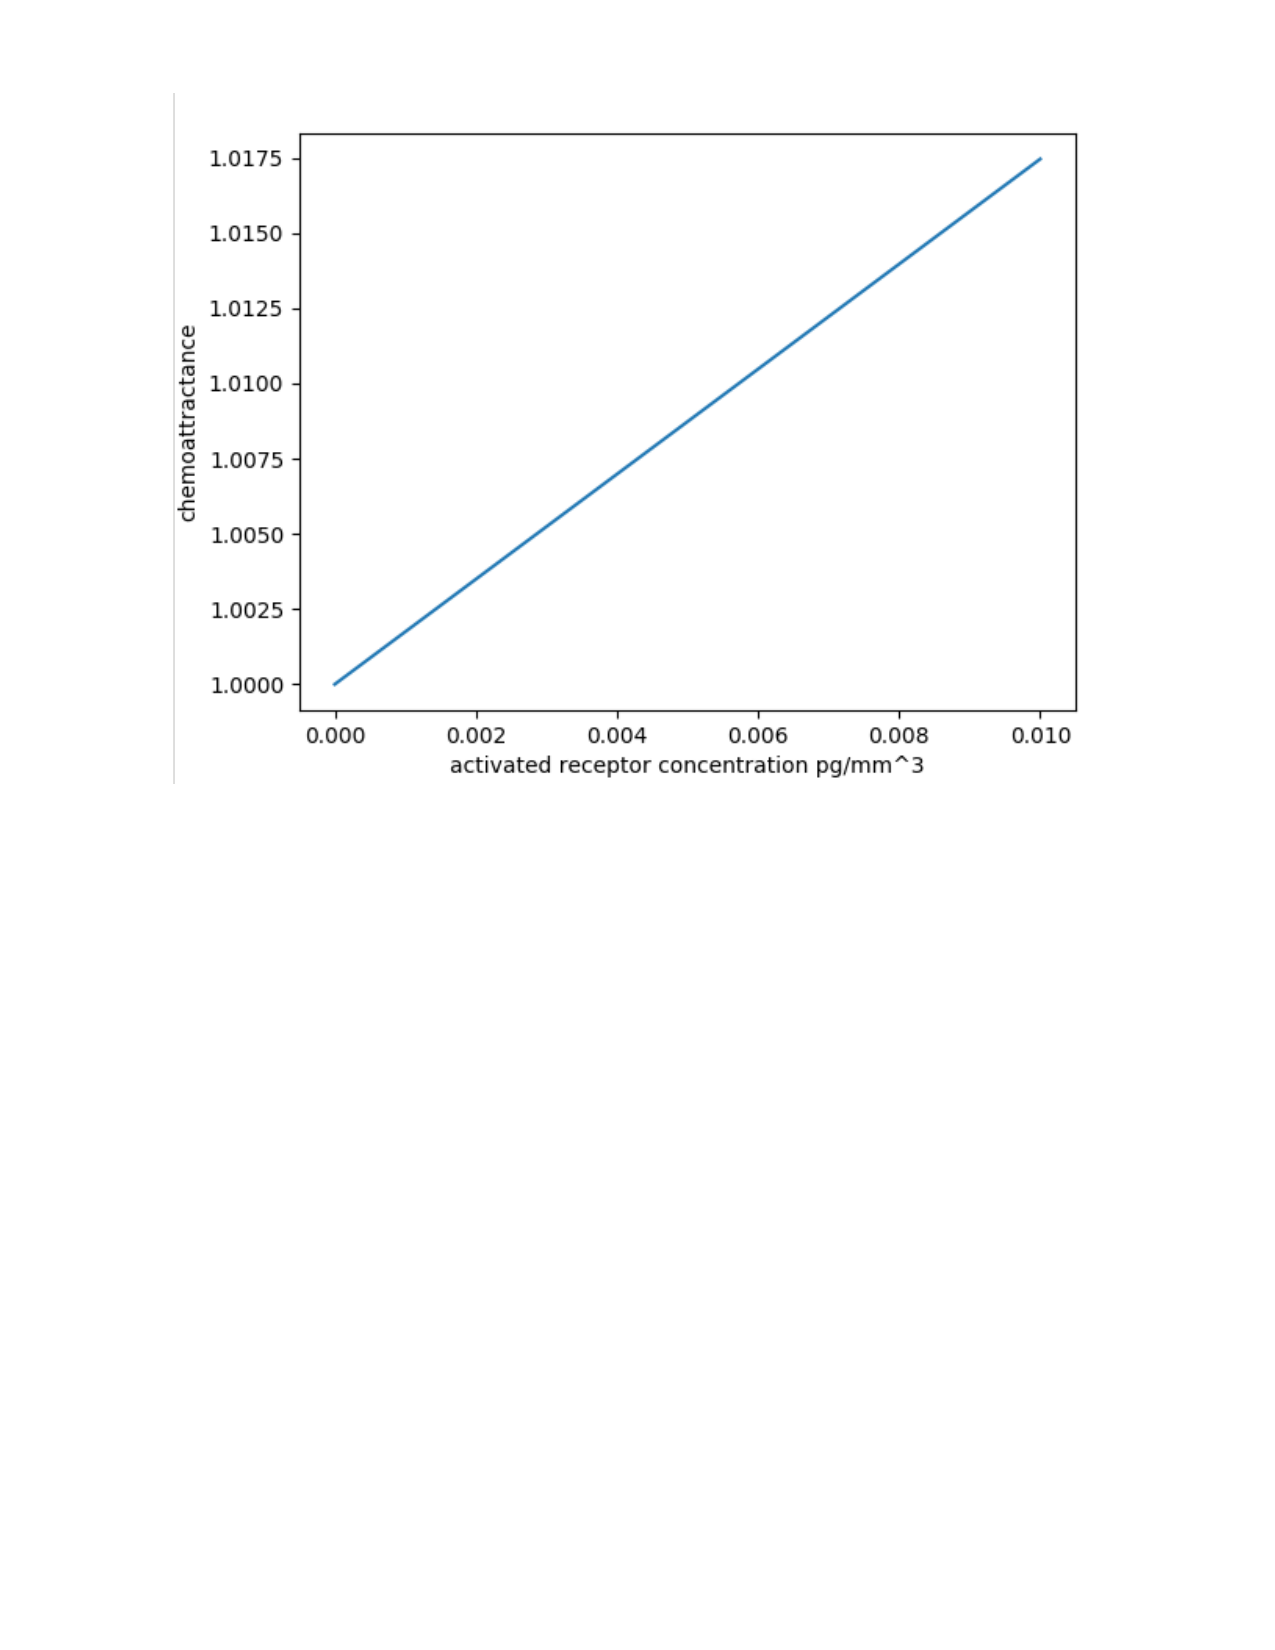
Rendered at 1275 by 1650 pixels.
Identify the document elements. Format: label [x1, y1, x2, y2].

picture [173, 93, 1093, 784]
